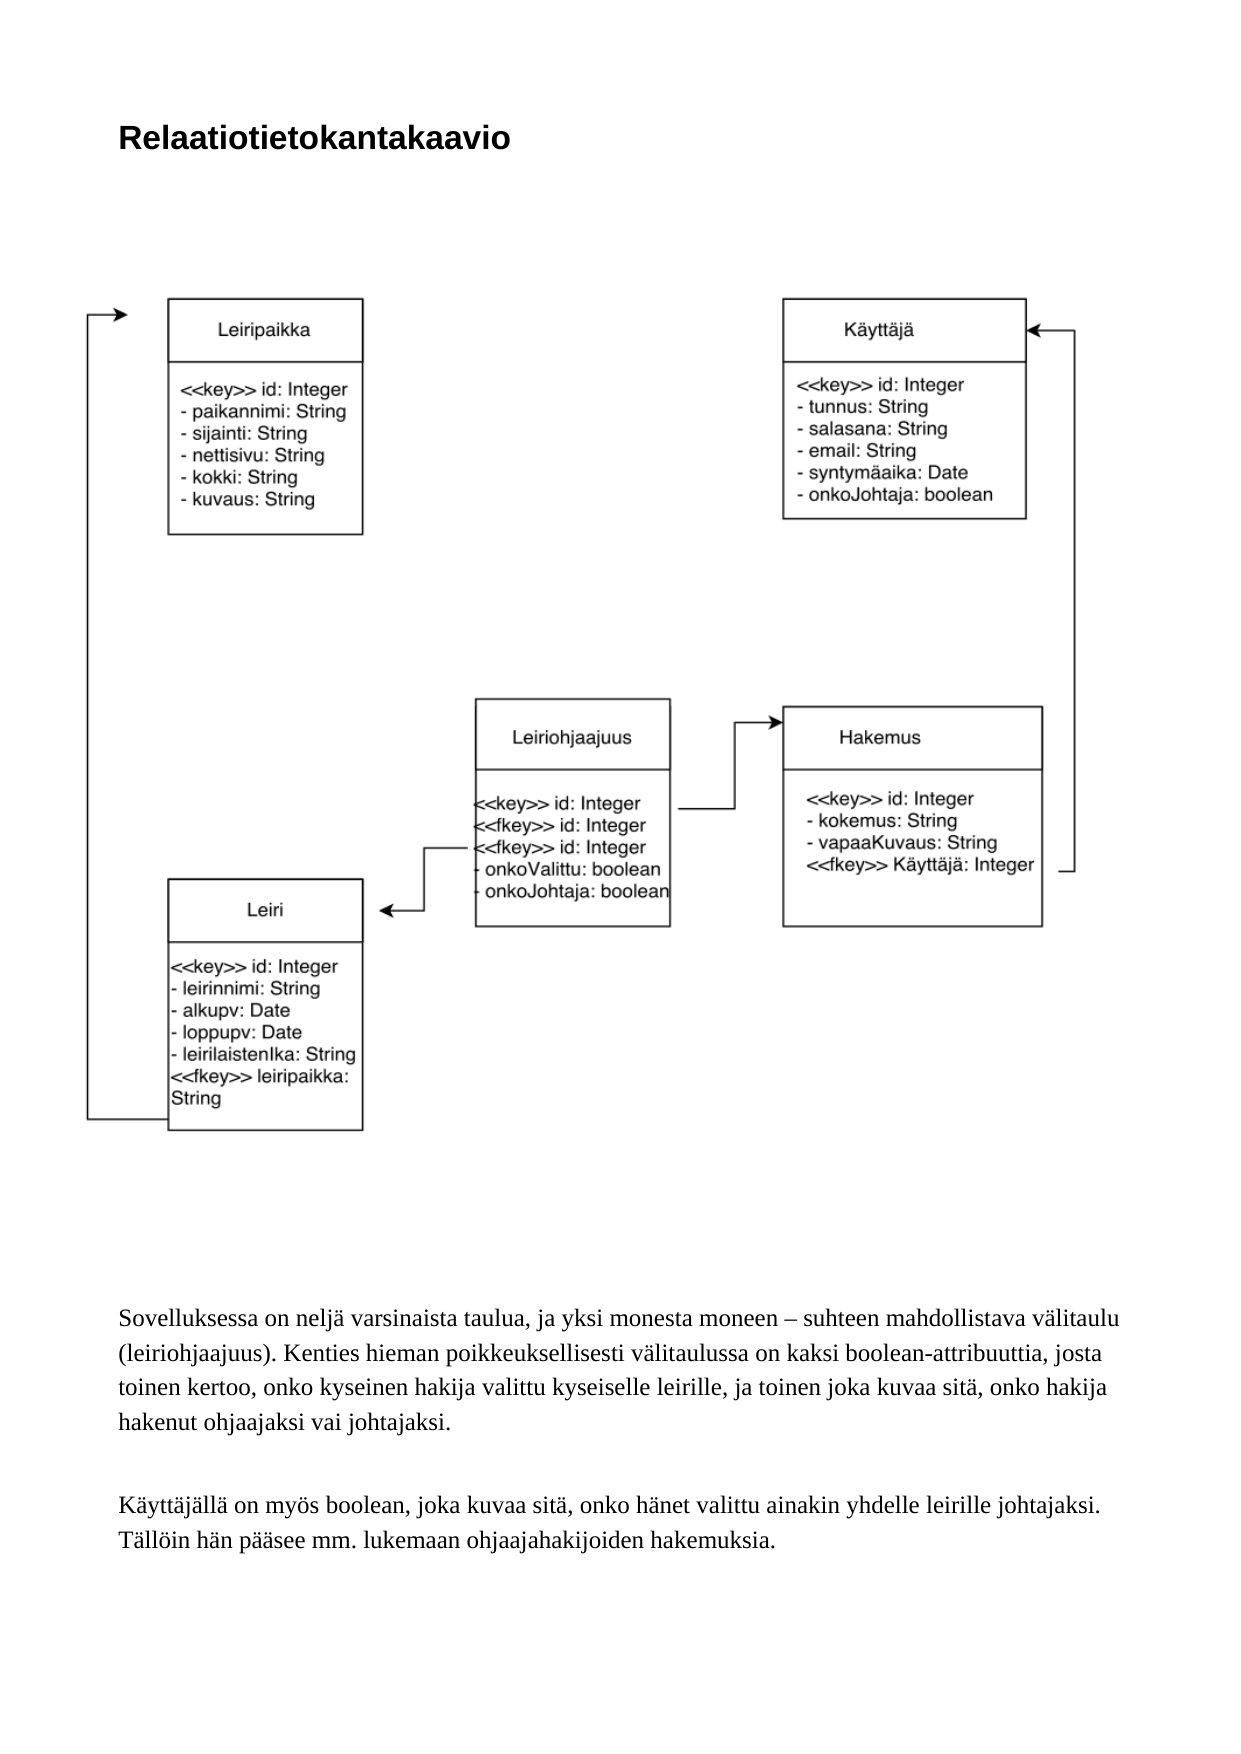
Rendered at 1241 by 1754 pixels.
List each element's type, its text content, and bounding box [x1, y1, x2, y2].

text Sovelluksessa on neljä varsinaista taulua, ja yksi monesta moneen – suhteen mahdollistava välitaulu (leiriohjaajuus). Kenties hieman poikkeuksellisesti välitaulussa on kaksi boolean-attribuuttia, josta toinen kertoo, onko kyseinen hakija valittu kyseiselle leirille, ja toinen joka kuvaa sitä, onko hakija hakenut ohjaajaksi vai johtajaksi. [118, 1298, 1122, 1470]
picture [38, 169, 1203, 1298]
subtitle Relaatiotietokantakaavio [118, 118, 1122, 157]
text Käyttäjällä on myös boolean, joka kuvaa sitä, onko hänet valittu ainakin yhdelle leirille johtajaksi. Tällöin hän pääsee mm. lukemaan ohjaajahakijoiden hakemuksia. [118, 1490, 1122, 1553]
